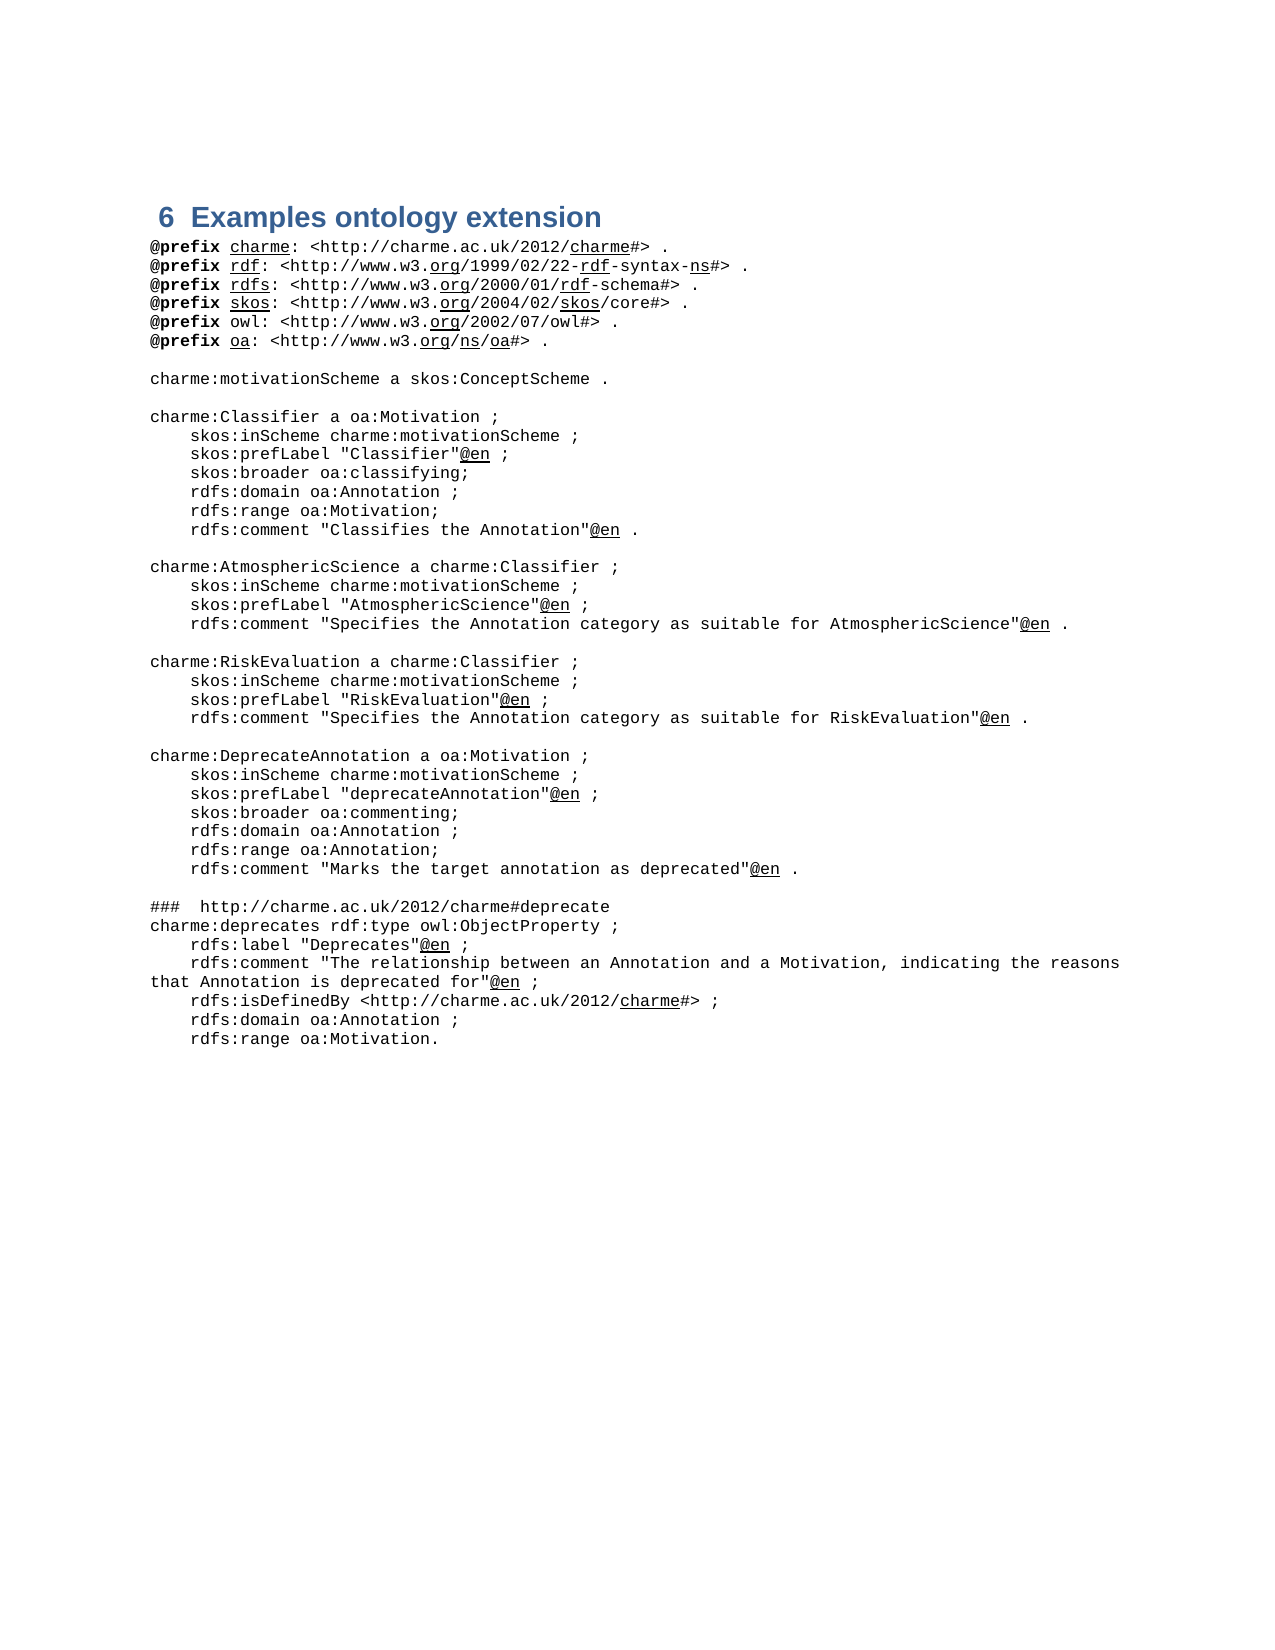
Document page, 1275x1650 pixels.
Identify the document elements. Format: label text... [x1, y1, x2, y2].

text rdfs:range oa:Motivation; [150, 502, 1125, 521]
text skos:inScheme charme:motivationScheme ; [150, 578, 1125, 597]
text charme:DeprecateAnnotation a oa:Motivation ; [150, 748, 1125, 766]
text charme:AtmosphericScience a charme:Classifier ; [150, 559, 1125, 578]
text charme:motivationScheme a skos:ConceptScheme . [150, 371, 1125, 389]
subtitle Examples ontology extension [150, 200, 1125, 233]
text charme:RiskEvaluation a charme:Classifier ; [150, 653, 1125, 672]
text skos:prefLabel "RiskEvaluation"@en ; [150, 691, 1125, 710]
text @prefix charme: <http://charme.ac.uk/2012/charme#> . [150, 238, 1125, 257]
text skos:inScheme charme:motivationScheme ; [150, 427, 1125, 446]
text rdfs:comment "Specifies the Annotation category as suitable for AtmosphericScience"@en . [150, 616, 1125, 634]
text skos:inScheme charme:motivationScheme ; [150, 672, 1125, 691]
text rdfs:isDefinedBy <http://charme.ac.uk/2012/charme#> ; [150, 993, 1125, 1012]
text charme:Classifier a oa:Motivation ; [150, 408, 1125, 427]
text skos:prefLabel "Classifier"@en ; [150, 446, 1125, 465]
text rdfs:label "Deprecates"@en ; [150, 936, 1125, 955]
text ### http://charme.ac.uk/2012/charme#deprecate [150, 898, 1125, 917]
text skos:prefLabel "AtmosphericScience"@en ; [150, 597, 1125, 616]
text rdfs:range oa:Motivation. [150, 1030, 1125, 1049]
text @prefix oa: <http://www.w3.org/ns/oa#> . [150, 333, 1125, 352]
text rdfs:comment "Specifies the Annotation category as suitable for RiskEvaluation"@en . [150, 710, 1125, 729]
text rdfs:domain oa:Annotation ; [150, 1012, 1125, 1030]
text @prefix rdf: <http://www.w3.org/1999/02/22-rdf-syntax-ns#> . [150, 257, 1125, 276]
text @prefix owl: <http://www.w3.org/2002/07/owl#> . [150, 314, 1125, 333]
text skos:inScheme charme:motivationScheme ; [150, 766, 1125, 785]
text @prefix rdfs: <http://www.w3.org/2000/01/rdf-schema#> . [150, 276, 1125, 295]
text rdfs:range oa:Annotation; [150, 842, 1125, 861]
text rdfs:comment "Marks the target annotation as deprecated"@en . [150, 861, 1125, 879]
text @prefix skos: <http://www.w3.org/2004/02/skos/core#> . [150, 295, 1125, 314]
text skos:broader oa:commenting; [150, 804, 1125, 823]
text skos:prefLabel "deprecateAnnotation"@en ; [150, 785, 1125, 804]
text rdfs:comment "The relationship between an Annotation and a Motivation, indicating the reasons that Annotation is deprecated for"@en ; [150, 955, 1125, 993]
text rdfs:domain oa:Annotation ; [150, 823, 1125, 842]
text rdfs:domain oa:Annotation ; [150, 484, 1125, 502]
text rdfs:comment "Classifies the Annotation"@en . [150, 521, 1125, 540]
text charme:deprecates rdf:type owl:ObjectProperty ; [150, 917, 1125, 936]
text skos:broader oa:classifying; [150, 465, 1125, 484]
